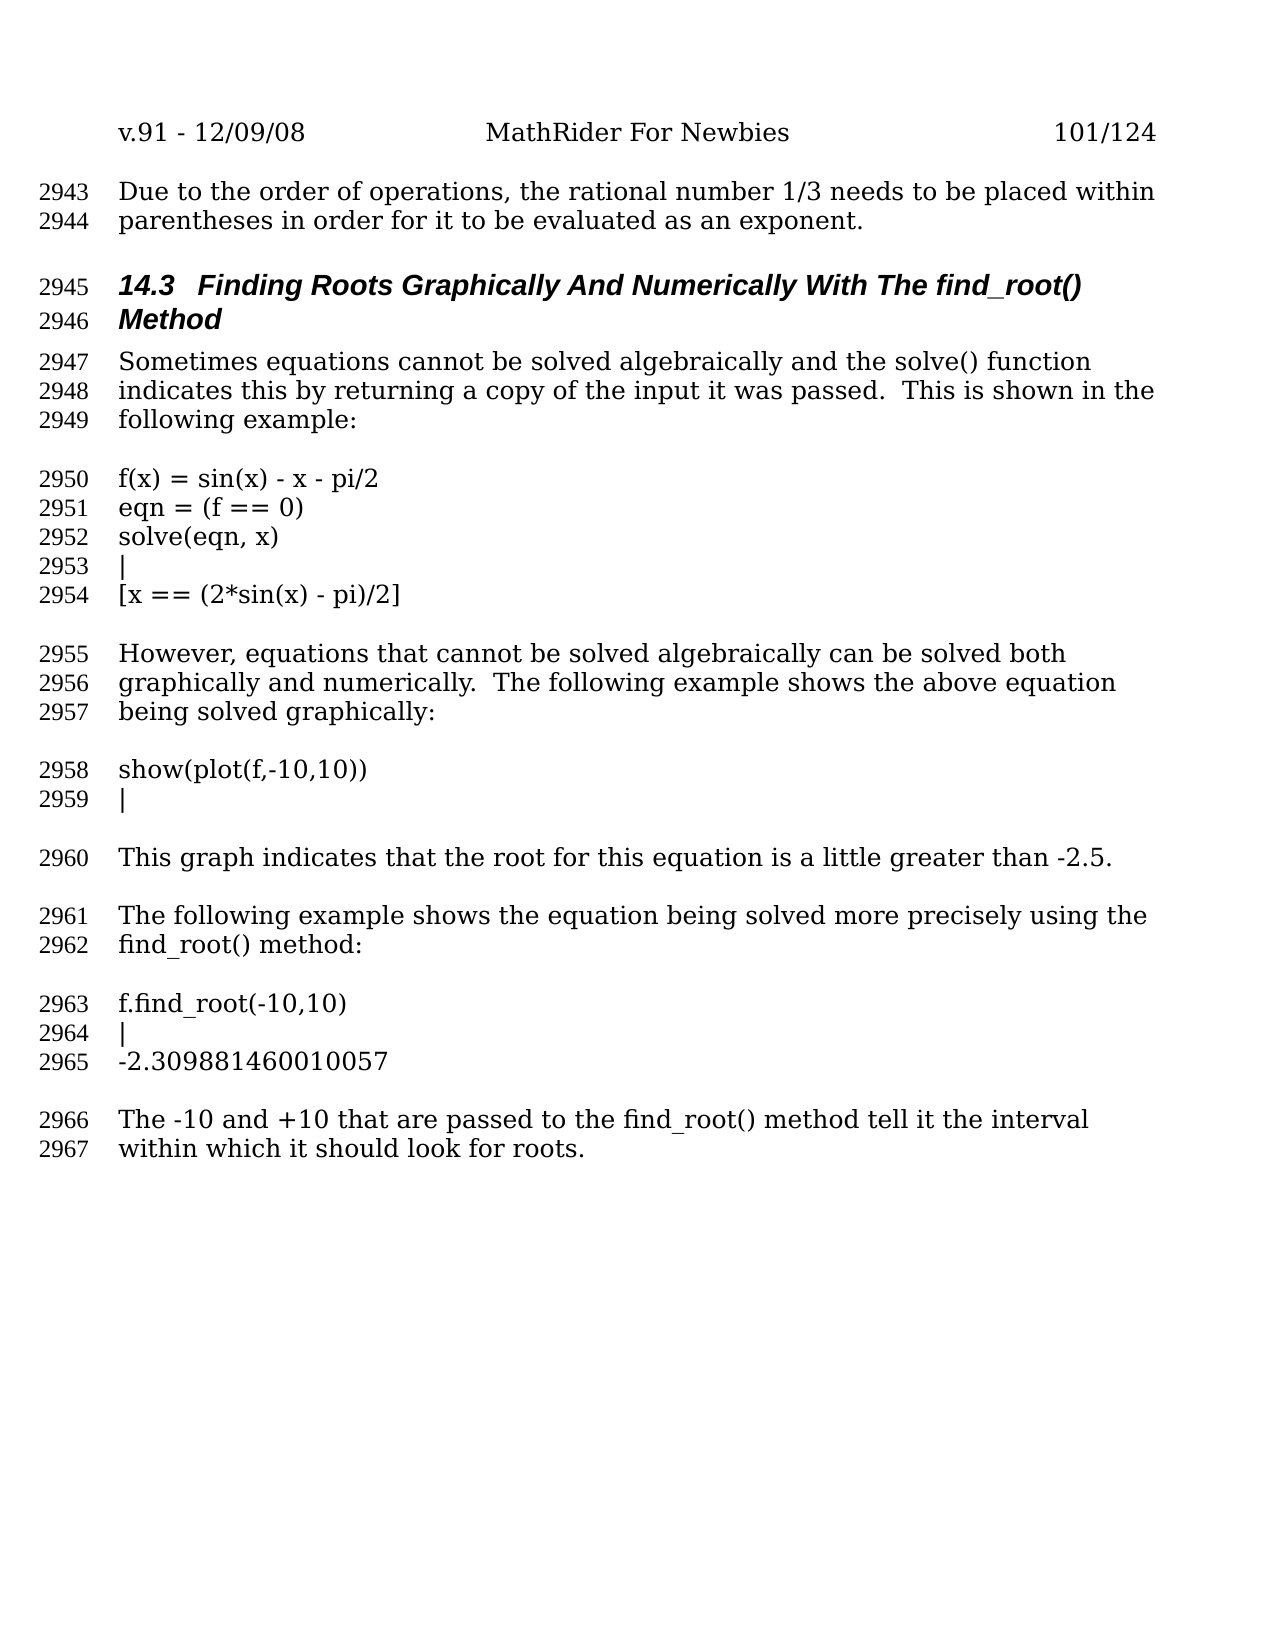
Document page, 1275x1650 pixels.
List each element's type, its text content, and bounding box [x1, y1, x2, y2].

text Due to the order of operations, the rational number 1/3 needs to be placed within parentheses in order for it to be evaluated as an exponent. [118, 177, 1157, 235]
text [x == (2*sin(x) - pi)/2] [118, 581, 1157, 610]
text Sometimes equations cannot be solved algebraically and the solve() function indicates this by returning a copy of the input it was passed. This is shown in the following example: [118, 347, 1157, 435]
text solve(eqn, x) [118, 522, 1157, 551]
text show(plot(f,-10,10)) [118, 756, 1157, 785]
text | [118, 785, 1157, 814]
text f.find_root(-10,10) [118, 989, 1157, 1018]
subtitle Finding Roots Graphically And Numerically With The find_root() Method [118, 268, 1157, 335]
text However, equations that cannot be solved algebraically can be solved both graphically and numerically. The following example shows the above equation being solved graphically: [118, 639, 1157, 726]
text | [118, 551, 1157, 581]
text f(x) = sin(x) - x - pi/2 [118, 464, 1157, 493]
text The -10 and +10 that are passed to the find_root() method tell it the interval within which it should look for roots. [118, 1106, 1157, 1164]
text | [118, 1018, 1157, 1047]
text eqn = (f == 0) [118, 493, 1157, 522]
text This graph indicates that the root for this equation is a little greater than -2.5. [118, 843, 1157, 872]
text -2.309881460010057 [118, 1047, 1157, 1076]
text The following example shows the equation being solved more precisely using the find_root() method: [118, 901, 1157, 960]
